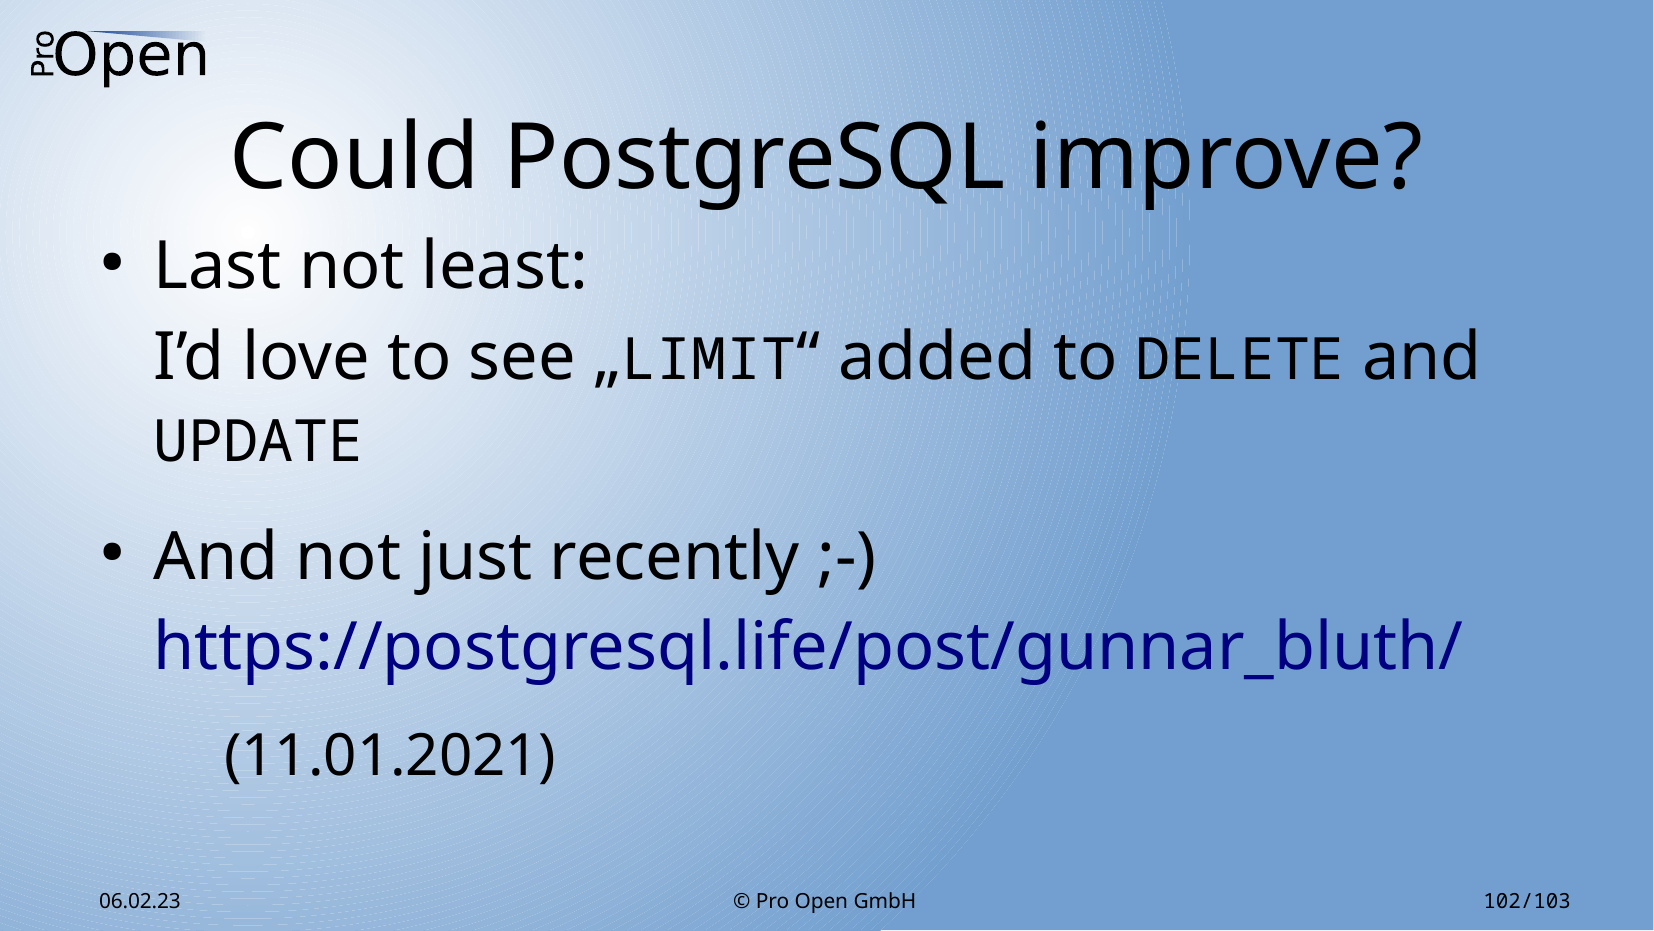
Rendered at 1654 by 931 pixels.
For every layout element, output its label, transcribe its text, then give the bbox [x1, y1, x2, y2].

title Could PostgreSQL improve? [82, 88, 1571, 217]
list Last not least: I’d love to see „LIMIT“ added to DELETE and UPDATE And not just recently ;-) https://postgresql.life/post/gunnar_bluth/ (11.01.2021) [82, 217, 1571, 827]
